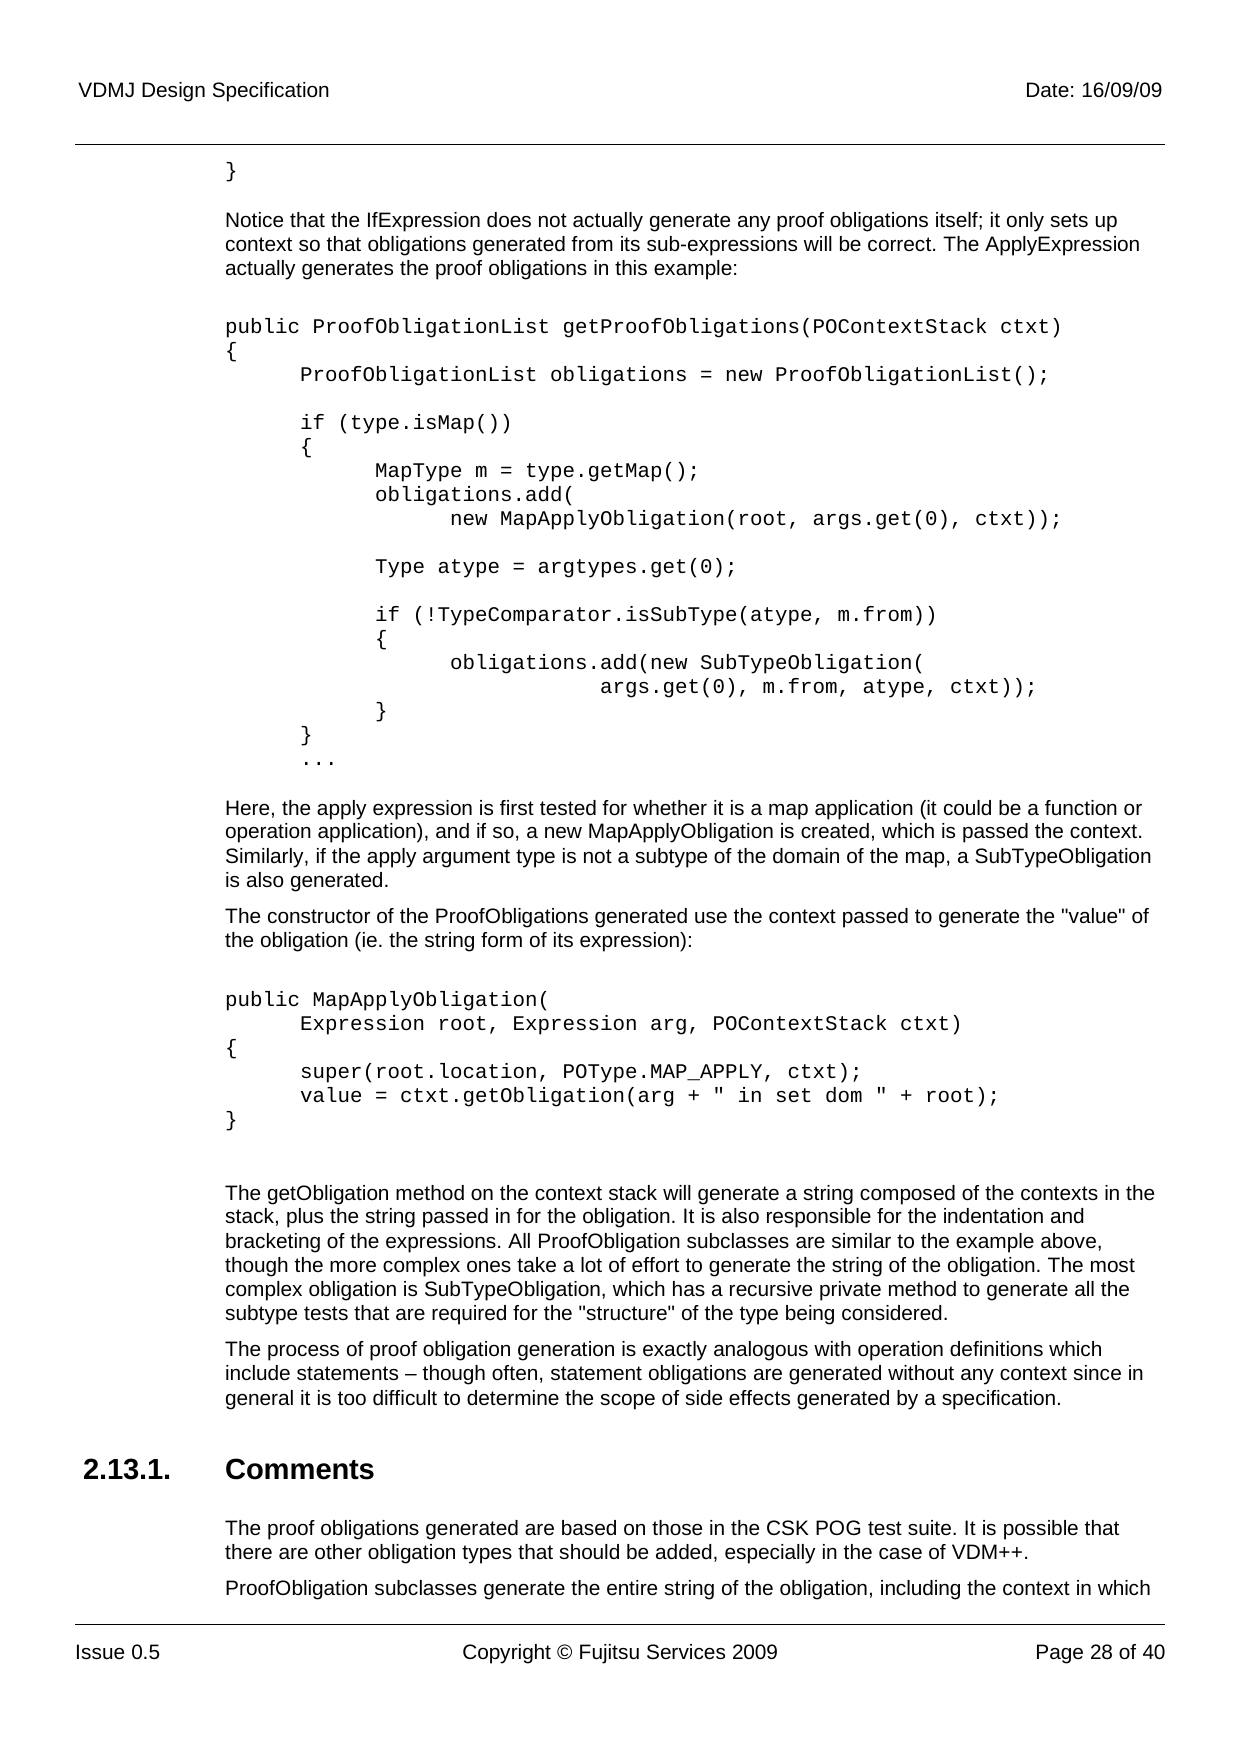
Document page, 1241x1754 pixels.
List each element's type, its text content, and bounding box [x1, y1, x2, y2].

text Type atype = argtypes.get(0); [225, 556, 1165, 580]
text new MapApplyObligation(root, args.get(0), ctxt)); [225, 508, 1165, 532]
subtitle Comments [75, 1452, 1165, 1486]
text if (!TypeComparator.isSubType(atype, m.from)) [225, 604, 1165, 628]
text args.get(0), m.from, atype, ctxt)); [225, 676, 1165, 699]
text } [225, 723, 1165, 747]
text if (type.isMap()) [225, 412, 1165, 436]
text Expression root, Expression arg, POContextStack ctxt) [225, 1013, 1165, 1037]
text { [225, 436, 1165, 460]
text The proof obligations generated are based on those in the CSK POG test suite. It is possible that there are other obligation types that should be added, especially in the case of VDM++. [225, 1516, 1165, 1564]
text public ProofObligationList getProofObligations(POContextStack ctxt) [225, 316, 1165, 340]
text } [225, 160, 1165, 184]
text ProofObligation subclasses generate the entire string of the obligation, including the context in which [225, 1576, 1165, 1600]
text value = ctxt.getObligation(arg + " in set dom " + root); [225, 1084, 1165, 1108]
text { [225, 1037, 1165, 1061]
text The process of proof obligation generation is exactly analogous with operation definitions which include statements – though often, statement obligations are generated without any context since in general it is too difficult to determine the scope of side effects generated by a specification. [225, 1337, 1165, 1409]
text obligations.add(new SubTypeObligation( [225, 652, 1165, 676]
text ... [225, 747, 1165, 771]
text The getObligation method on the context stack will generate a string composed of the contexts in the stack, plus the string passed in for the obligation. It is also responsible for the indentation and bracketing of the expressions. All ProofObligation subclasses are similar to the example above, though the more complex ones take a lot of effort to generate the string of the obligation. The most complex obligation is SubTypeObligation, which has a recursive private method to generate all the subtype tests that are required for the "structure" of the type being considered. [225, 1180, 1165, 1325]
text super(root.location, POType.MAP_APPLY, ctxt); [225, 1061, 1165, 1084]
text MapType m = type.getMap(); [225, 460, 1165, 484]
text public MapApplyObligation( [225, 989, 1165, 1013]
text { [225, 628, 1165, 652]
text The constructor of the ProofObligations generated use the context passed to generate the "value" of the obligation (ie. the string form of its expression): [225, 904, 1165, 952]
text ProofObligationList obligations = new ProofObligationList(); [225, 364, 1165, 388]
text { [225, 340, 1165, 364]
text Notice that the IfExpression does not actually generate any proof obligations itself; it only sets up context so that obligations generated from its sub-expressions will be correct. The ApplyExpression actually generates the proof obligations in this example: [225, 208, 1165, 280]
text Here, the apply expression is first tested for whether it is a map application (it could be a function or operation application), and if so, a new MapApplyObligation is created, which is passed the context. Similarly, if the apply argument type is not a subtype of the domain of the map, a SubTypeObligation is also generated. [225, 795, 1165, 892]
text } [225, 1108, 1165, 1132]
text } [225, 699, 1165, 723]
text obligations.add( [225, 484, 1165, 508]
